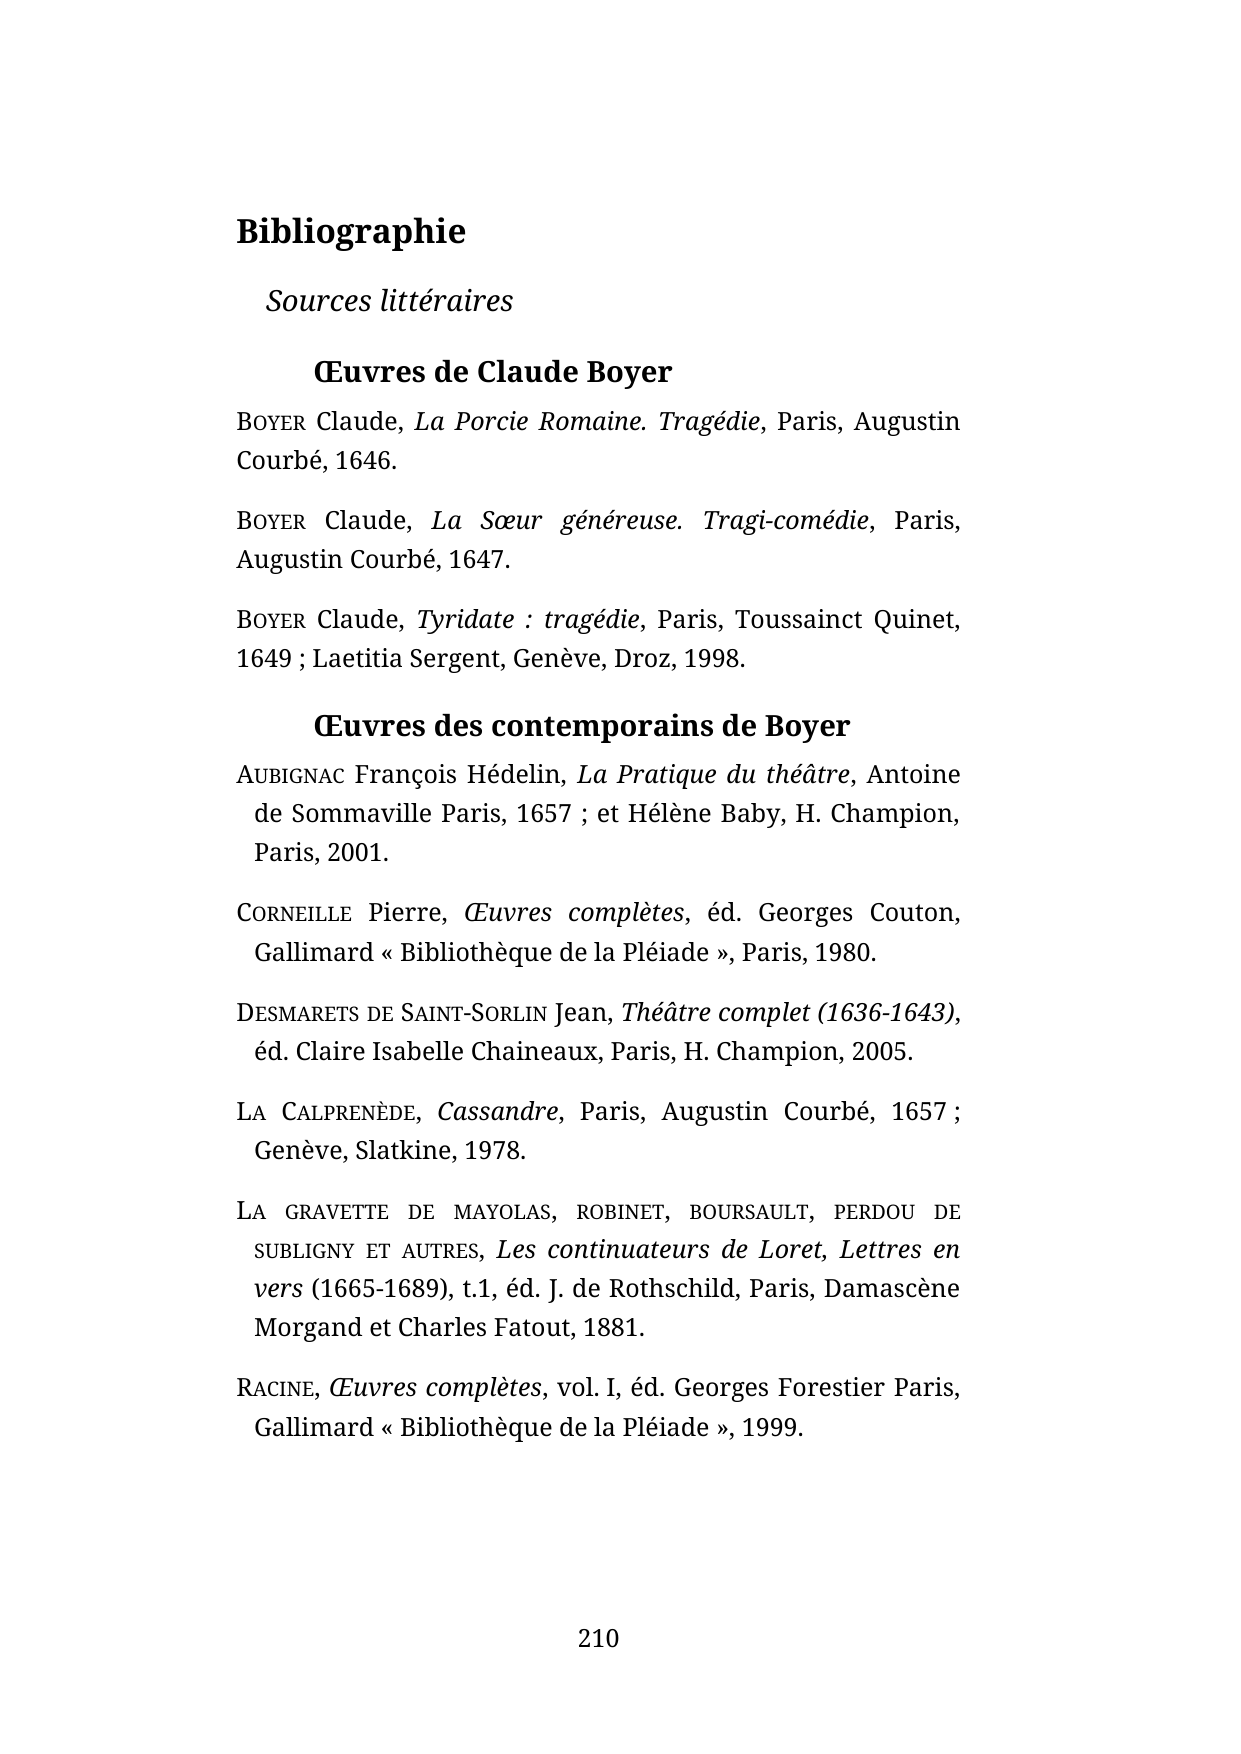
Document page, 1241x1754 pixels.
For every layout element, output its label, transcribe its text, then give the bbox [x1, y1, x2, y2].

text Corneille Pierre, Œuvres complètes, éd. Georges Couton, Gallimard « Bibliothèque de la Pléiade », Paris, 1980. [236, 895, 961, 968]
subtitle Œuvres des contemporains de Boyer [313, 705, 961, 744]
subtitle Sources littéraires [266, 281, 961, 320]
text Boyer Claude, La Sœur généreuse. Tragi-comédie, Paris, Augustin Courbé, 1647. [236, 502, 961, 576]
text Desmarets de Saint-Sorlin Jean, Théâtre complet (1636-1643), éd. Claire Isabelle Chaineaux, Paris, H. Champion, 2005. [236, 994, 961, 1067]
text La gravette de mayolas, robinet, boursault, perdou de subligny et autres, Les continuateurs de Loret, Lettres en vers (1665-1689), t.1, éd. J. de Rothschild, Paris, Damascène Morgand et Charles Fatout, 1881. [236, 1193, 961, 1344]
text Boyer Claude, Tyridate : tragédie, Paris, Toussainct Quinet, 1649 ; Laetitia Sergent, Genève, Droz, 1998. [236, 602, 961, 675]
subtitle Œuvres de Claude Boyer [313, 351, 961, 391]
text Boyer Claude, La Porcie Romaine. Tragédie, Paris, Augustin Courbé, 1646. [236, 403, 961, 476]
subtitle Bibliographie [236, 208, 961, 253]
text Aubignac François Hédelin, La Pratique du théâtre, Antoine de Sommaville Paris, 1657 ; et Hélène Baby, H. Champion, Paris, 2001. [236, 757, 961, 869]
text La Calprenède, Cassandre, Paris, Augustin Courbé, 1657 ; Genève, Slatkine, 1978. [236, 1093, 961, 1167]
text Racine, Œuvres complètes, vol. I, éd. Georges Forestier Paris, Gallimard « Bibliothèque de la Pléiade », 1999. [236, 1370, 961, 1443]
